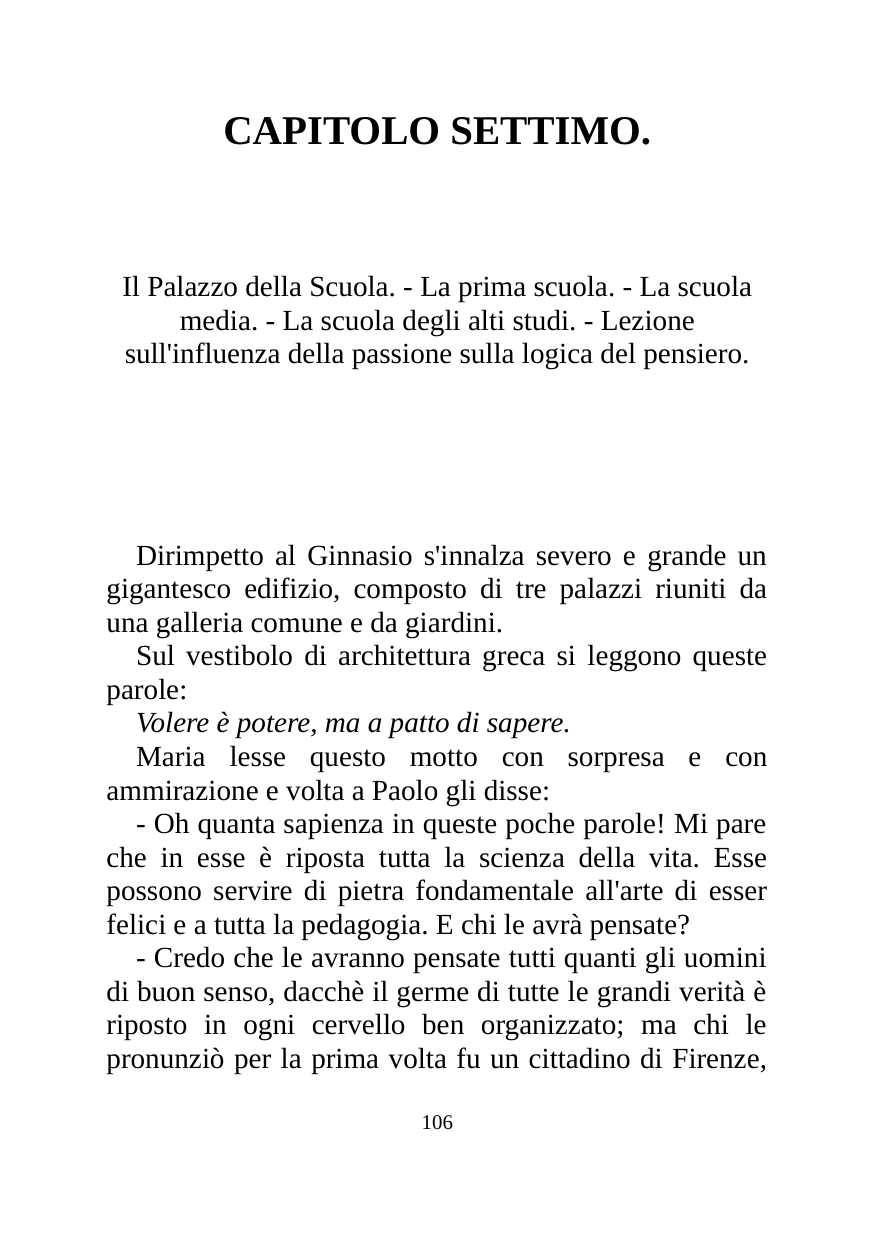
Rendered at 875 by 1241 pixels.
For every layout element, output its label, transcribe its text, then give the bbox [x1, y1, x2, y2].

text - Credo che le avranno pensate tutti quanti gli uomini di buon senso, dacchè il germe di tutte le grandi verità è riposto in ogni cervello ben organizzato; ma chi le pronunziò per la prima volta fu un cittadino di Firenze, [106, 940, 768, 1074]
text Il Palazzo della Scuola. - La prima scuola. - La scuola media. - La scuola degli alti studi. - Lezione sull'influenza della passione sulla logica del pensiero. [106, 269, 768, 370]
text Volere è potere, ma a patto di sapere. [106, 706, 768, 739]
text Maria lesse questo motto con sorpresa e con ammirazione e volta a Paolo gli disse: [106, 739, 768, 806]
subtitle CAPITOLO SETTIMO. [106, 106, 768, 153]
text - Oh quanta sapienza in queste poche parole! Mi pare che in esse è riposta tutta la scienza della vita. Esse possono servire di pietra fondamentale all'arte di esser felici e a tutta la pedagogia. E chi le avrà pensate? [106, 806, 768, 940]
text Dirimpetto al Ginnasio s'innalza severo e grande un gigantesco edifizio, composto di tre palazzi riuniti da una galleria comune e da giardini. [106, 538, 768, 638]
text Sul vestibolo di architettura greca si leggono queste parole: [106, 638, 768, 706]
